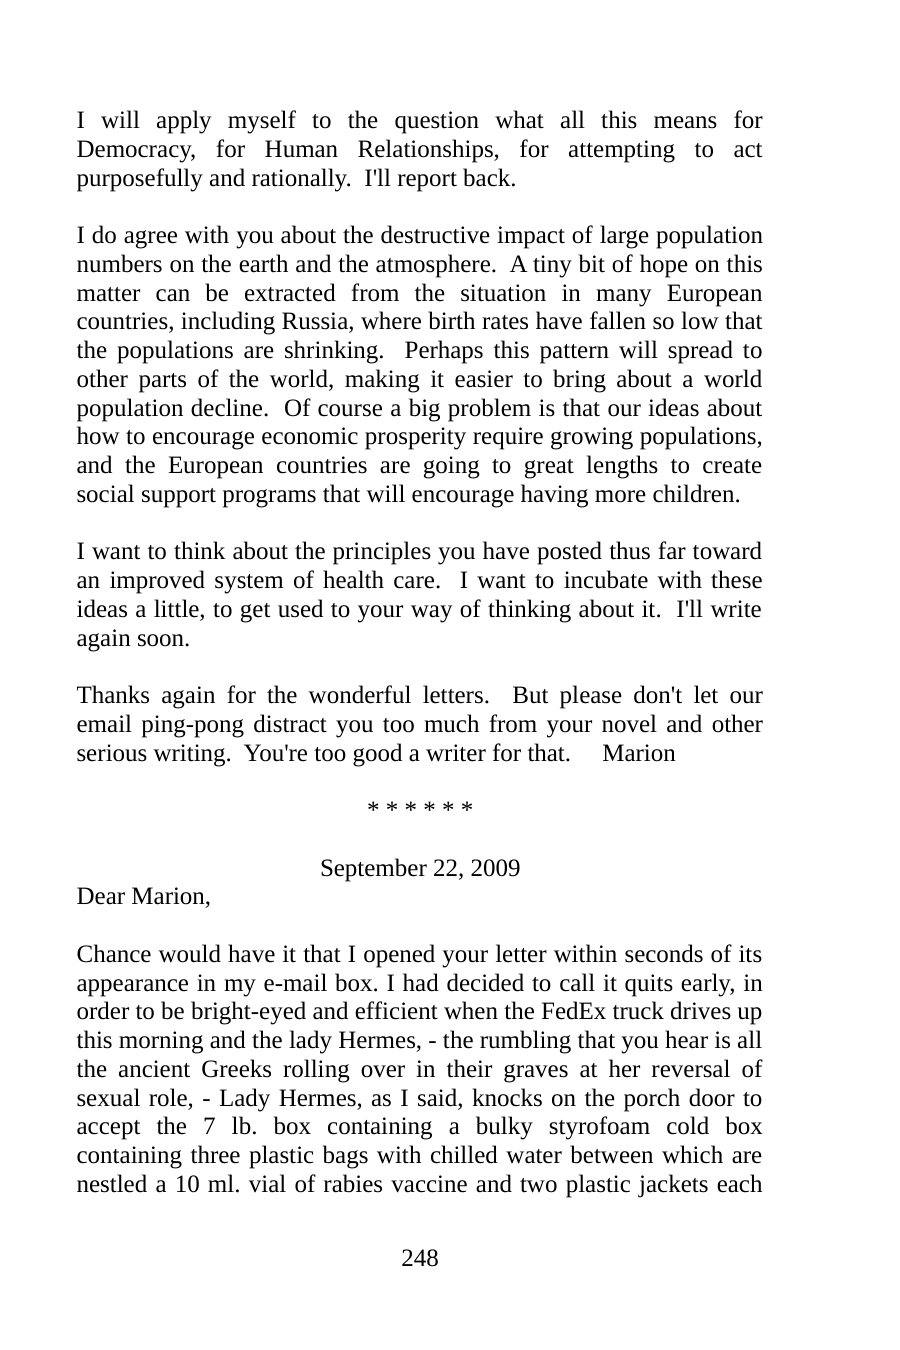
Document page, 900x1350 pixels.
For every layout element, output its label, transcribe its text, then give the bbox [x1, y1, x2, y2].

text * * * * * * [76, 795, 763, 824]
text I do agree with you about the destructive impact of large population numbers on the earth and the atmosphere. A tiny bit of hope on this matter can be extracted from the situation in many European countries, including Russia, where birth rates have fallen so low that the populations are shrinking. Perhaps this pattern will spread to other parts of the world, making it easier to bring about a world population decline. Of course a big problem is that our ideas about how to encourage economic prosperity require growing populations, and the European countries are going to great lengths to create social support programs that will encourage having more children. [76, 220, 763, 508]
text Chance would have it that I opened your letter within seconds of its appearance in my e-mail box. I had decided to call it quits early, in order to be bright-eyed and efficient when the FedEx truck drives up this morning and the lady Hermes, - the rumbling that you hear is all the ancient Greeks rolling over in their graves at her reversal of sexual role, - Lady Hermes, as I said, knocks on the porch door to accept the 7 lb. box containing a bulky styrofoam cold box containing three plastic bags with chilled water between which are nestled a 10 ml. vial of rabies vaccine and two plastic jackets each [76, 939, 763, 1198]
text September 22, 2009 [76, 853, 763, 881]
text Thanks again for the wonderful letters. But please don't let our email ping-pong distract you too much from your novel and other serious writing. You're too good a writer for that. Marion [76, 680, 763, 766]
text I want to think about the principles you have posted thus far toward an improved system of health care. I want to incubate with these ideas a little, to get used to your way of thinking about it. I'll write again soon. [76, 536, 763, 651]
text Dear Marion, [76, 881, 763, 910]
text I will apply myself to the question what all this means for Democracy, for Human Relationships, for attempting to act purposefully and rationally. I'll report back. [76, 105, 763, 191]
